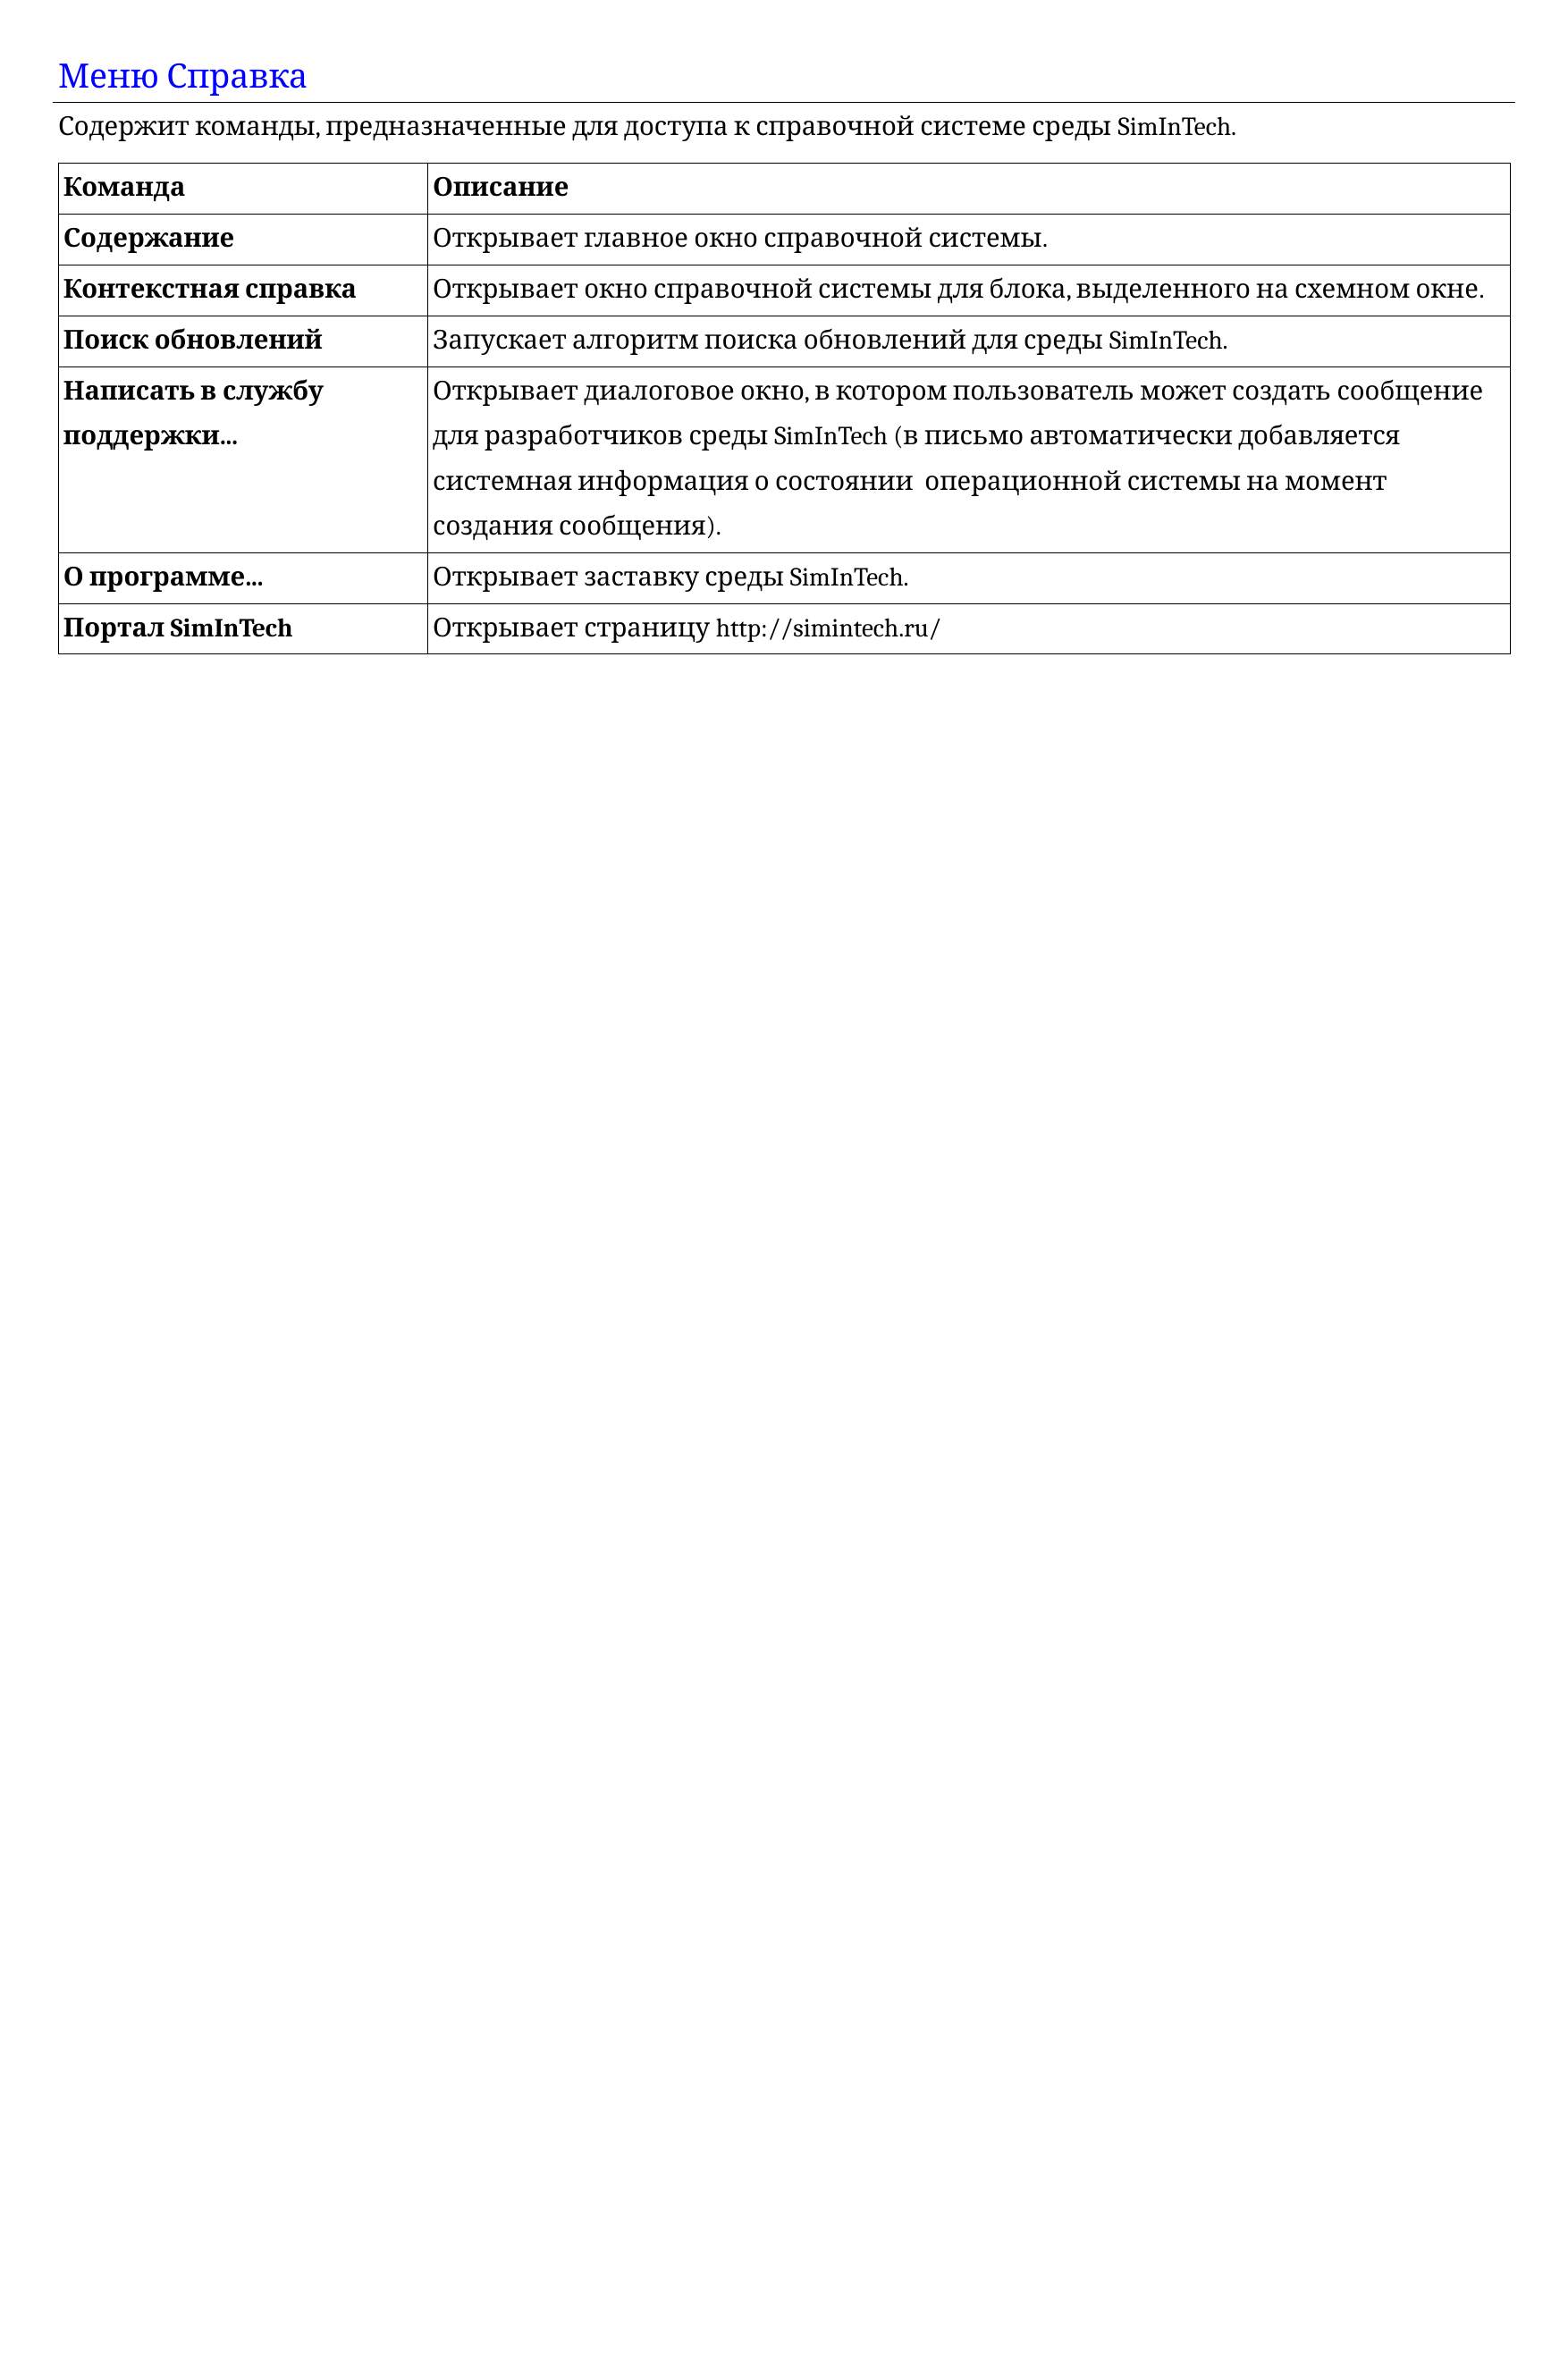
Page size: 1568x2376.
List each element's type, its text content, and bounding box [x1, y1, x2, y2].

table_cell Открывает страницу http://simintech.ru/ [428, 604, 1510, 653]
table_cell Поиск обновлений [59, 316, 427, 366]
table_cell Открывает главное окно справочной системы. [428, 215, 1510, 265]
table_header Команда [59, 164, 427, 214]
table_header Описание [428, 164, 1510, 214]
table_cell О программе... [59, 553, 427, 602]
table_header Меню Справка [53, 53, 1515, 102]
table_cell Содержит команды, предназначенные для доступа к справочной системе среды SimInTech. [53, 103, 1515, 700]
table_cell Открывает заставку среды SimInTech. [428, 553, 1510, 602]
table_cell Написать в службу поддержки... [59, 367, 427, 552]
table_cell Портал SimInTech [59, 604, 427, 653]
table_cell Открывает окно справочной системы для блока, выделенного на схемном окне. [428, 265, 1510, 316]
table_cell Содержание [59, 215, 427, 265]
table_cell Запускает алгоритм поиска обновлений для среды SimInTech. [428, 316, 1510, 366]
table_cell Открывает диалоговое окно, в котором пользователь может создать сообщение для разработчиков среды SimInTech (в письмо автоматически добавляется системная информация о состоянии операционной системы на момент создания сообщения). [428, 367, 1510, 552]
table_cell Контекстная справка [59, 265, 427, 316]
